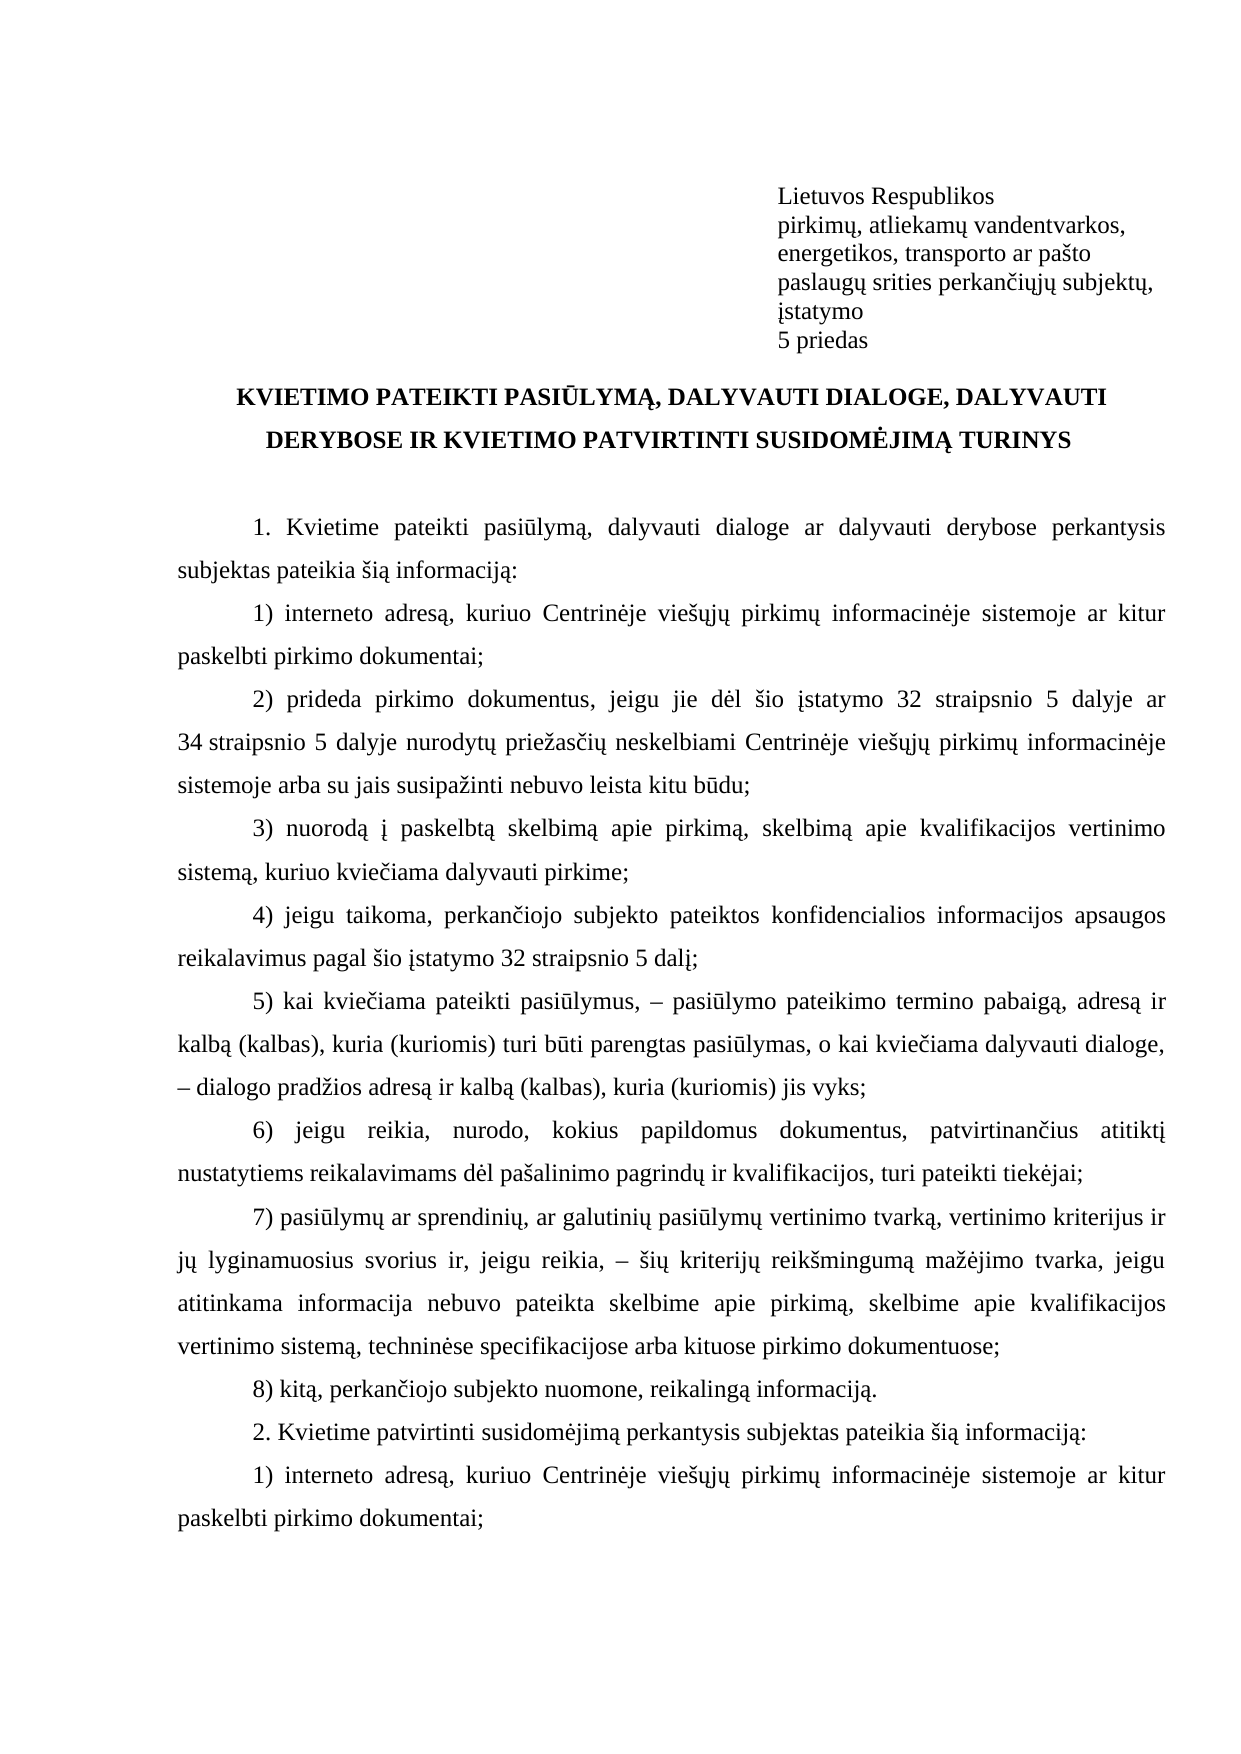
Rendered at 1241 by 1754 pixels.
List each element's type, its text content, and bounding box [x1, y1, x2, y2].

text 6) jeigu reikia, nurodo, kokius papildomus dokumentus, patvirtinančius atitiktį nustatytiems reikalavimams dėl pašalinimo pagrindų ir kvalifikacijos, turi pateikti tiekėjai; [177, 1115, 1167, 1187]
text 1) interneto adresą, kuriuo Centrinėje viešųjų pirkimų informacinėje sistemoje ar kitur paskelbti pirkimo dokumentai; [177, 1460, 1167, 1532]
text Lietuvos Respublikos [177, 181, 1167, 210]
text 3) nuorodą į paskelbtą skelbimą apie pirkimą, skelbimą apie kvalifikacijos vertinimo sistemą, kuriuo kviečiama dalyvauti pirkime; [177, 813, 1167, 885]
text 1) interneto adresą, kuriuo Centrinėje viešųjų pirkimų informacinėje sistemoje ar kitur paskelbti pirkimo dokumentai; [177, 598, 1167, 670]
text 5) kai kviečiama pateikti pasiūlymus, – pasiūlymo pateikimo termino pabaigą, adresą ir kalbą (kalbas), kuria (kuriomis) turi būti parengtas pasiūlymas, o kai kviečiama dalyvauti dialoge, – dialogo pradžios adresą ir kalbą (kalbas), kuria (kuriomis) jis vyks; [177, 986, 1167, 1101]
text 4) jeigu taikoma, perkančiojo subjekto pateiktos konfidencialios informacijos apsaugos reikalavimus pagal šio įstatymo 32 straipsnio 5 dalį; [177, 900, 1167, 972]
text paslaugų srities perkančiųjų subjektų, [177, 267, 1167, 296]
text KVIETIMO PATEIKTI PASIŪLYMĄ, DALYVAUTI DIALOGE, DALYVAUTI DERYBOSE IR KVIETIMO PATVIRTINTI SUSIDOMĖJIMĄ TURINYS [177, 382, 1167, 454]
text 2. Kvietime patvirtinti susidomėjimą perkantysis subjektas pateikia šią informaciją: [177, 1417, 1167, 1446]
text pirkimų, atliekamų vandentvarkos, [177, 210, 1167, 238]
text energetikos, transporto ar pašto [177, 238, 1167, 267]
text įstatymo [177, 296, 1167, 325]
text 1. Kvietime pateikti pasiūlymą, dalyvauti dialoge ar dalyvauti derybose perkantysis subjektas pateikia šią informaciją: [177, 512, 1167, 583]
text 7) pasiūlymų ar sprendinių, ar galutinių pasiūlymų vertinimo tvarką, vertinimo kriterijus ir jų lyginamuosius svorius ir, jeigu reikia, – šių kriterijų reikšmingumą mažėjimo tvarka, jeigu atitinkama informacija nebuvo pateikta skelbime apie pirkimą, skelbime apie kvalifikacijos vertinimo sistemą, techninėse specifikacijose arba kituose pirkimo dokumentuose; [177, 1202, 1167, 1360]
text 5 priedas [177, 325, 1167, 353]
text 8) kitą, perkančiojo subjekto nuomone, reikalingą informaciją. [177, 1374, 1167, 1403]
text 2) prideda pirkimo dokumentus, jeigu jie dėl šio įstatymo 32 straipsnio 5 dalyje ar 34 straipsnio 5 dalyje nurodytų priežasčių neskelbiami Centrinėje viešųjų pirkimų informacinėje sistemoje arba su jais susipažinti nebuvo leista kitu būdu; [177, 684, 1167, 799]
